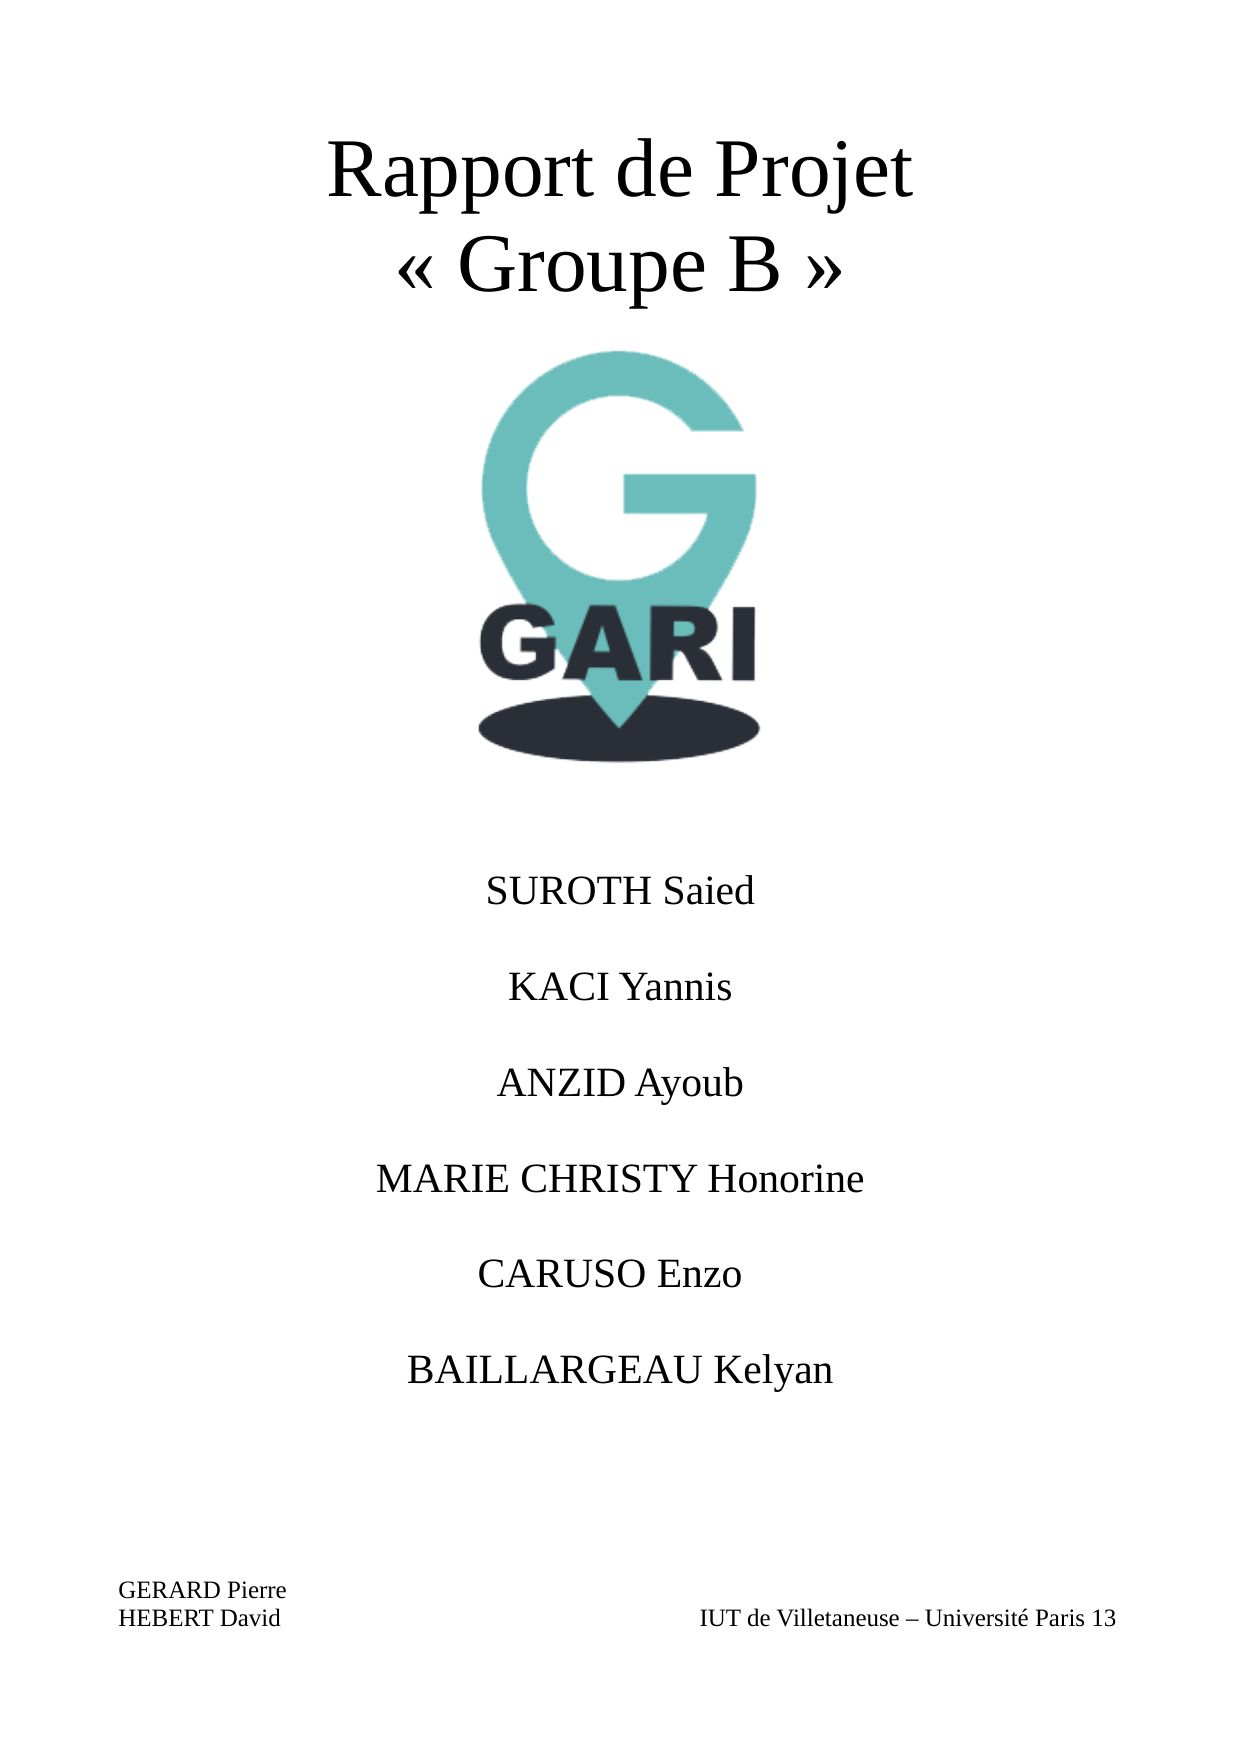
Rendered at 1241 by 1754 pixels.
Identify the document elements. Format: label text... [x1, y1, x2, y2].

text GERARD Pierre [118, 1575, 1122, 1603]
text CARUSO Enzo [118, 1249, 1122, 1297]
text HEBERT David IUT de Villetaneuse – Université Paris 13 [118, 1603, 1122, 1632]
text SUROTH Saied [118, 866, 1122, 913]
text ANZID Ayoub [118, 1057, 1122, 1105]
text Rapport de Projet [118, 118, 1122, 214]
text BAILLARGEAU Kelyan [118, 1345, 1122, 1393]
text « Groupe B » [118, 214, 1122, 310]
text KACI Yannis [118, 961, 1122, 1009]
picture [433, 309, 807, 828]
text MARIE CHRISTY Honorine [118, 1153, 1122, 1201]
